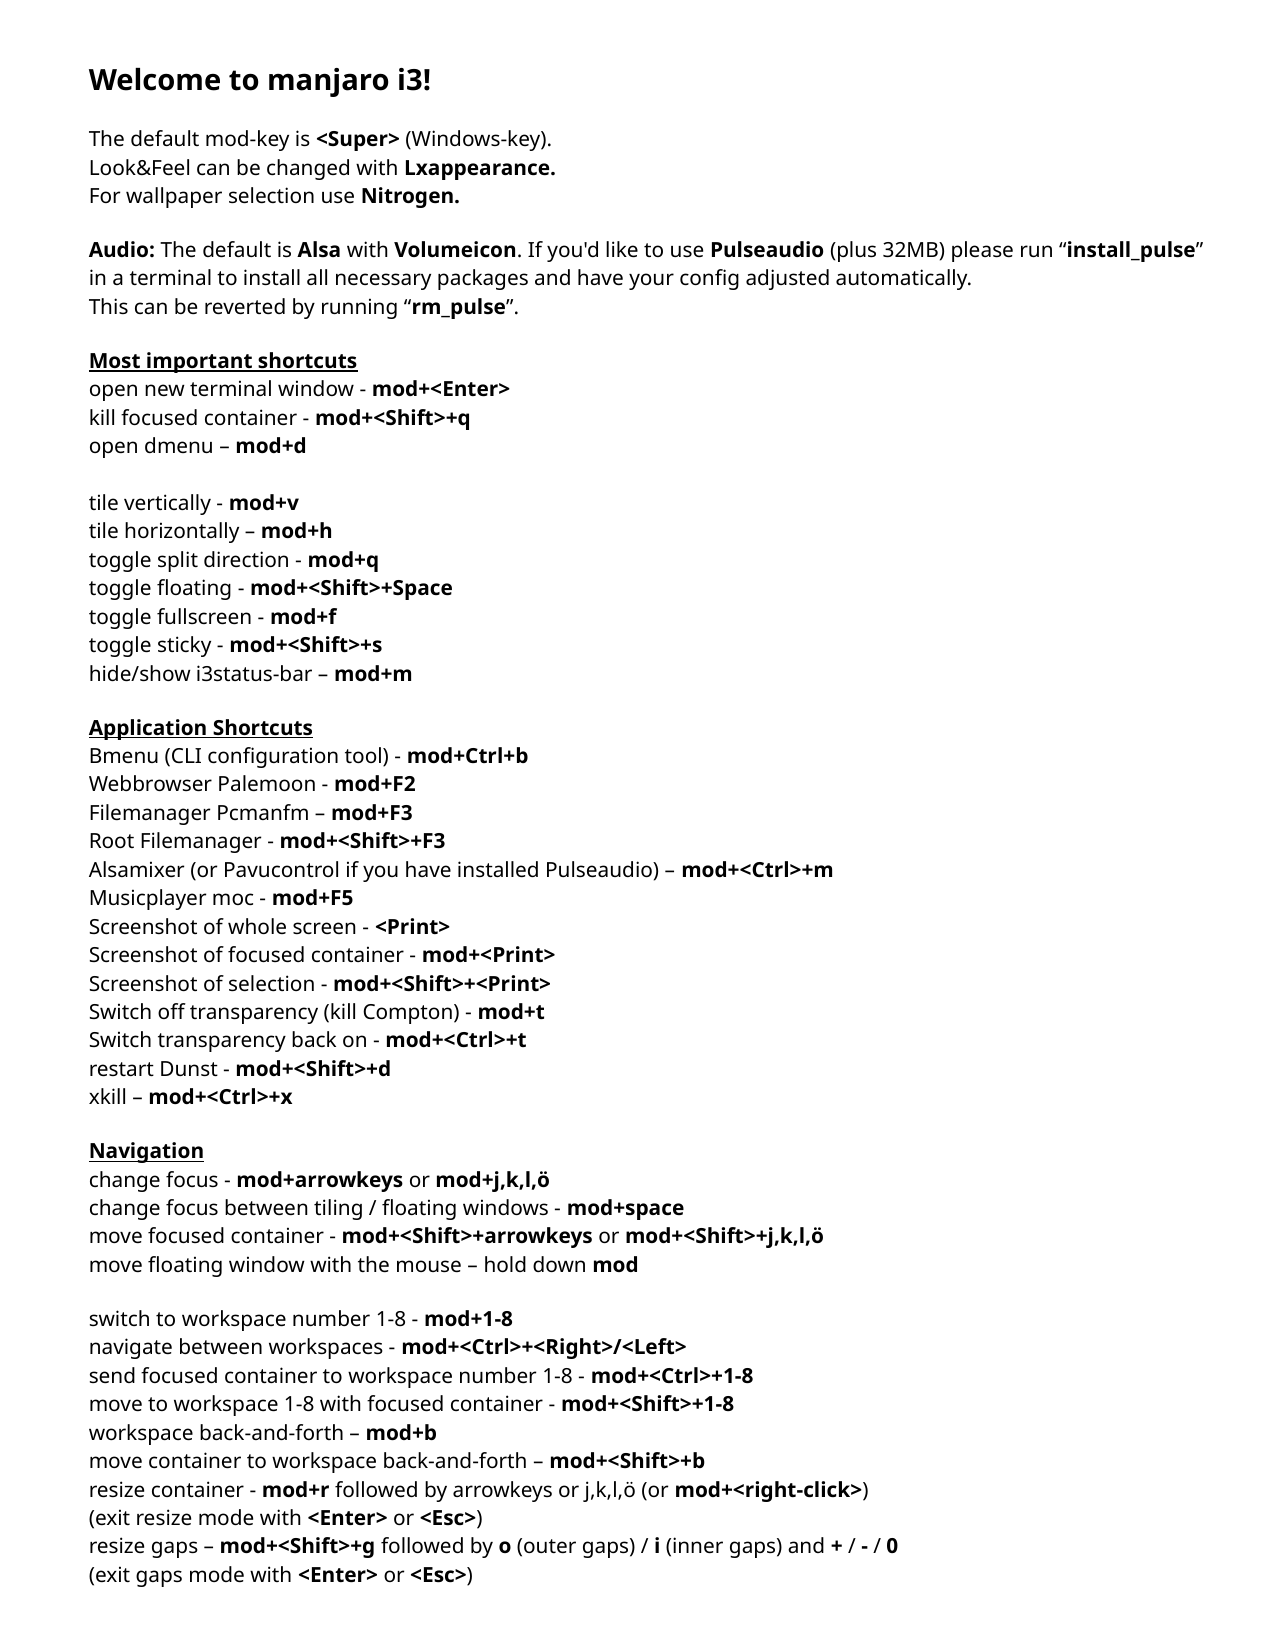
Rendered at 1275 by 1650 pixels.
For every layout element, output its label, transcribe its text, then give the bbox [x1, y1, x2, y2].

text Musicplayer moc - mod+F5 [88, 883, 1216, 912]
text Switch off transparency (kill Compton) - mod+t [88, 997, 1216, 1026]
text xkill – mod+<Ctrl>+x [88, 1082, 1216, 1111]
text move floating window with the mouse – hold down mod [88, 1250, 1216, 1278]
text move focused container - mod+<Shift>+arrowkeys or mod+<Shift>+j,k,l,ö [88, 1222, 1216, 1250]
text hide/show i3status-bar – mod+m [88, 659, 1216, 687]
text kill focused container - mod+<Shift>+q [88, 403, 1216, 431]
text toggle split direction - mod+q [88, 545, 1216, 573]
text navigate between workspaces - mod+<Ctrl>+<Right>/<Left> [88, 1332, 1216, 1361]
text tile vertically - mod+v [88, 488, 1216, 517]
text Look&Feel can be changed with Lxappearance. [88, 153, 1216, 181]
text Audio: The default is Alsa with Volumeicon. If you'd like to use Pulseaudio (plus 32MB) please run “install_pulse” in a terminal to install all necessary packages and have your config adjusted automatically. [88, 235, 1216, 292]
text send focused container to workspace number 1-8 - mod+<Ctrl>+1-8 [88, 1361, 1216, 1389]
text workspace back-and-forth – mod+b [88, 1418, 1216, 1446]
text move container to workspace back-and-forth – mod+<Shift>+b [88, 1446, 1216, 1475]
text Screenshot of whole screen - <Print> [88, 912, 1216, 940]
text (exit gaps mode with <Enter> or <Esc>) [88, 1560, 1216, 1588]
text open dmenu – mod+d [88, 431, 1216, 460]
text Application Shortcuts [88, 713, 1216, 741]
text switch to workspace number 1-8 - mod+1-8 [88, 1304, 1216, 1332]
text move to workspace 1-8 with focused container - mod+<Shift>+1-8 [88, 1389, 1216, 1418]
text Bmenu (CLI configuration tool) - mod+Ctrl+b [88, 741, 1216, 769]
text change focus - mod+arrowkeys or mod+j,k,l,ö [88, 1165, 1216, 1193]
text Screenshot of selection - mod+<Shift>+<Print> [88, 969, 1216, 997]
text The default mod-key is <Super> (Windows-key). [88, 124, 1216, 153]
text resize container - mod+r followed by arrowkeys or j,k,l,ö (or mod+<right-click>) [88, 1475, 1216, 1503]
text This can be reverted by running “rm_pulse”. [88, 292, 1216, 320]
text restart Dunst - mod+<Shift>+d [88, 1054, 1216, 1082]
text Welcome to manjaro i3! [88, 59, 1216, 99]
text open new terminal window - mod+<Enter> [88, 374, 1216, 403]
text Filemanager Pcmanfm – mod+F3 [88, 798, 1216, 826]
text (exit resize mode with <Enter> or <Esc>) [88, 1503, 1216, 1532]
text toggle floating - mod+<Shift>+Space [88, 573, 1216, 602]
text Webbrowser Palemoon - mod+F2 [88, 769, 1216, 798]
text Screenshot of focused container - mod+<Print> [88, 940, 1216, 969]
text toggle sticky - mod+<Shift>+s [88, 630, 1216, 659]
text resize gaps – mod+<Shift>+g followed by o (outer gaps) / i (inner gaps) and + / - / 0 [88, 1532, 1216, 1560]
text Root Filemanager - mod+<Shift>+F3 [88, 826, 1216, 855]
text Navigation [88, 1136, 1216, 1165]
text tile horizontally – mod+h [88, 517, 1216, 545]
text change focus between tiling / floating windows - mod+space [88, 1193, 1216, 1222]
text Switch transparency back on - mod+<Ctrl>+t [88, 1026, 1216, 1054]
text Alsamixer (or Pavucontrol if you have installed Pulseaudio) – mod+<Ctrl>+m [88, 855, 1216, 883]
text toggle fullscreen - mod+f [88, 602, 1216, 630]
text Most important shortcuts [88, 346, 1216, 374]
text For wallpaper selection use Nitrogen. [88, 181, 1216, 209]
